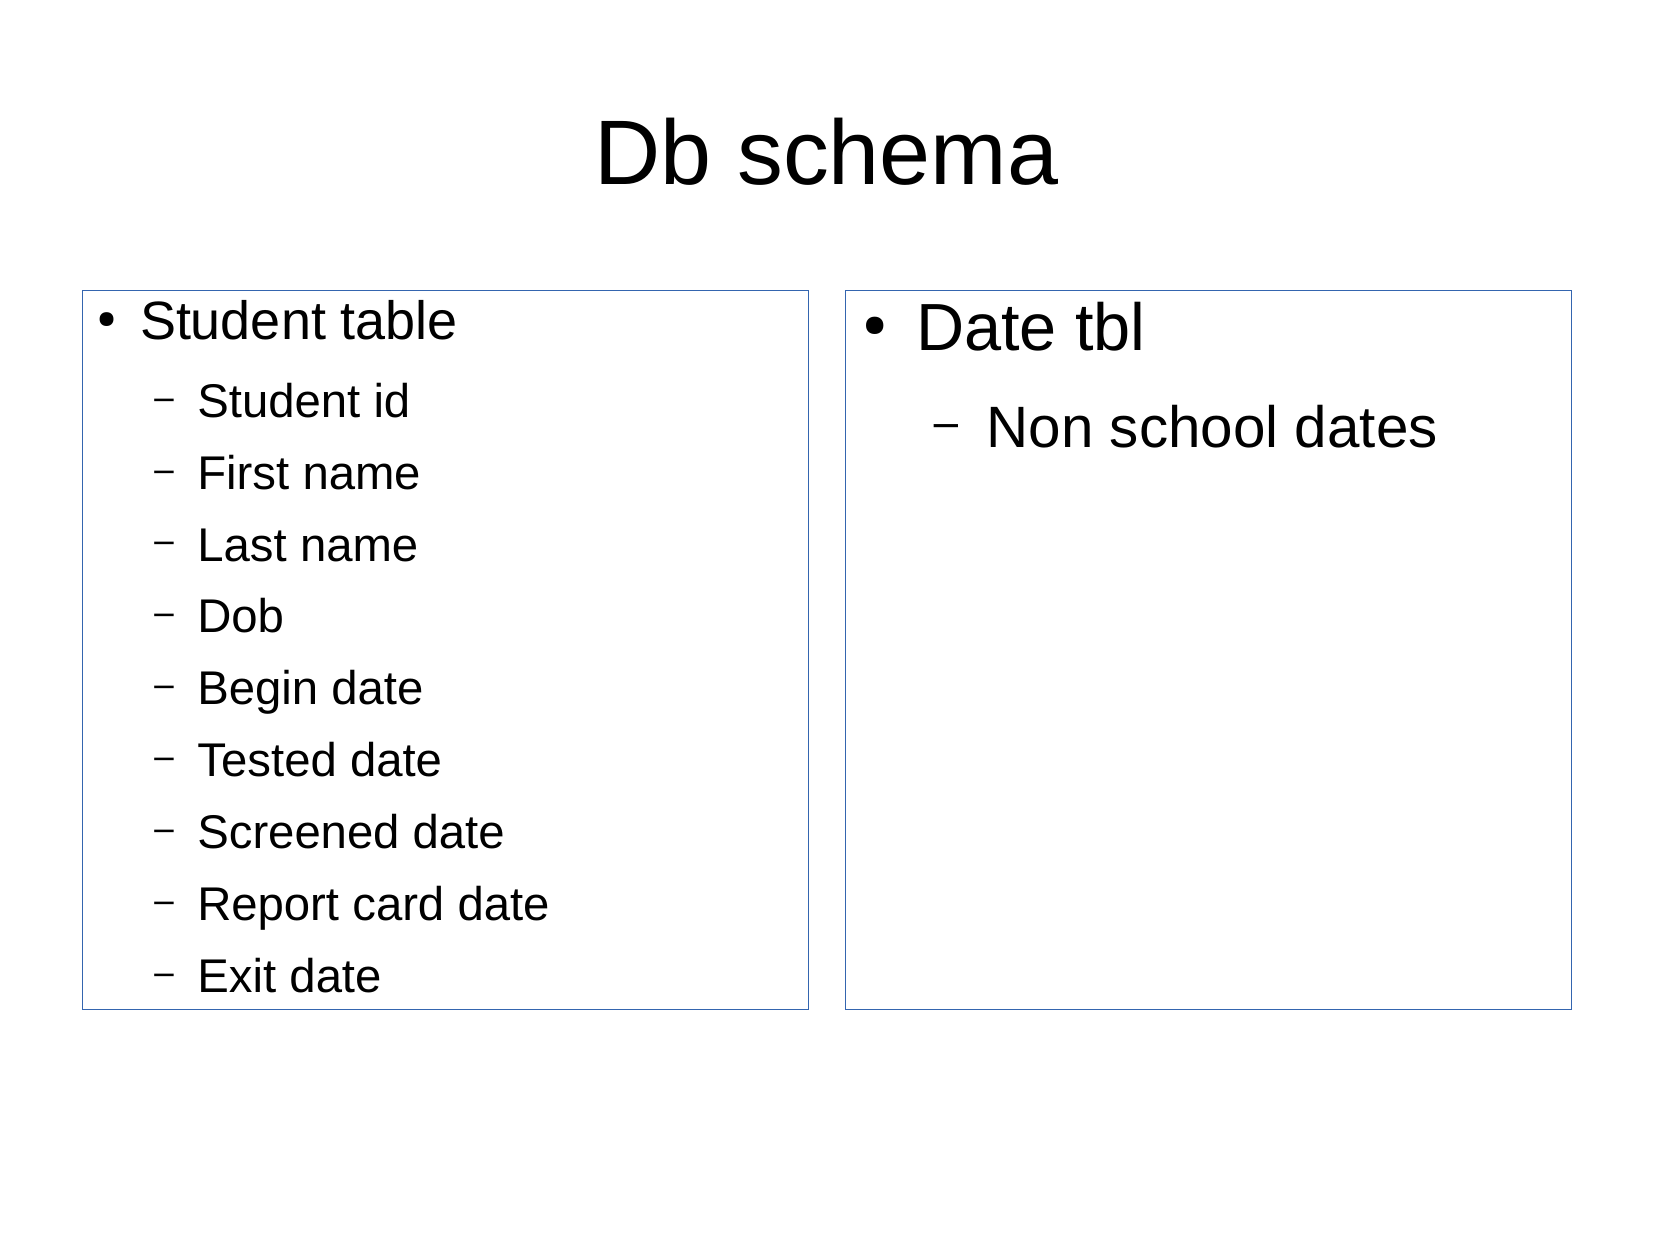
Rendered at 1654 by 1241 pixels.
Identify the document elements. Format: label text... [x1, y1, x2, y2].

list Date tbl Non school dates [845, 290, 1572, 1010]
title Db schema [82, 49, 1571, 257]
list Student table Student id First name Last name Dob Begin date Tested date Screened date Report card date Exit date [82, 290, 809, 1010]
